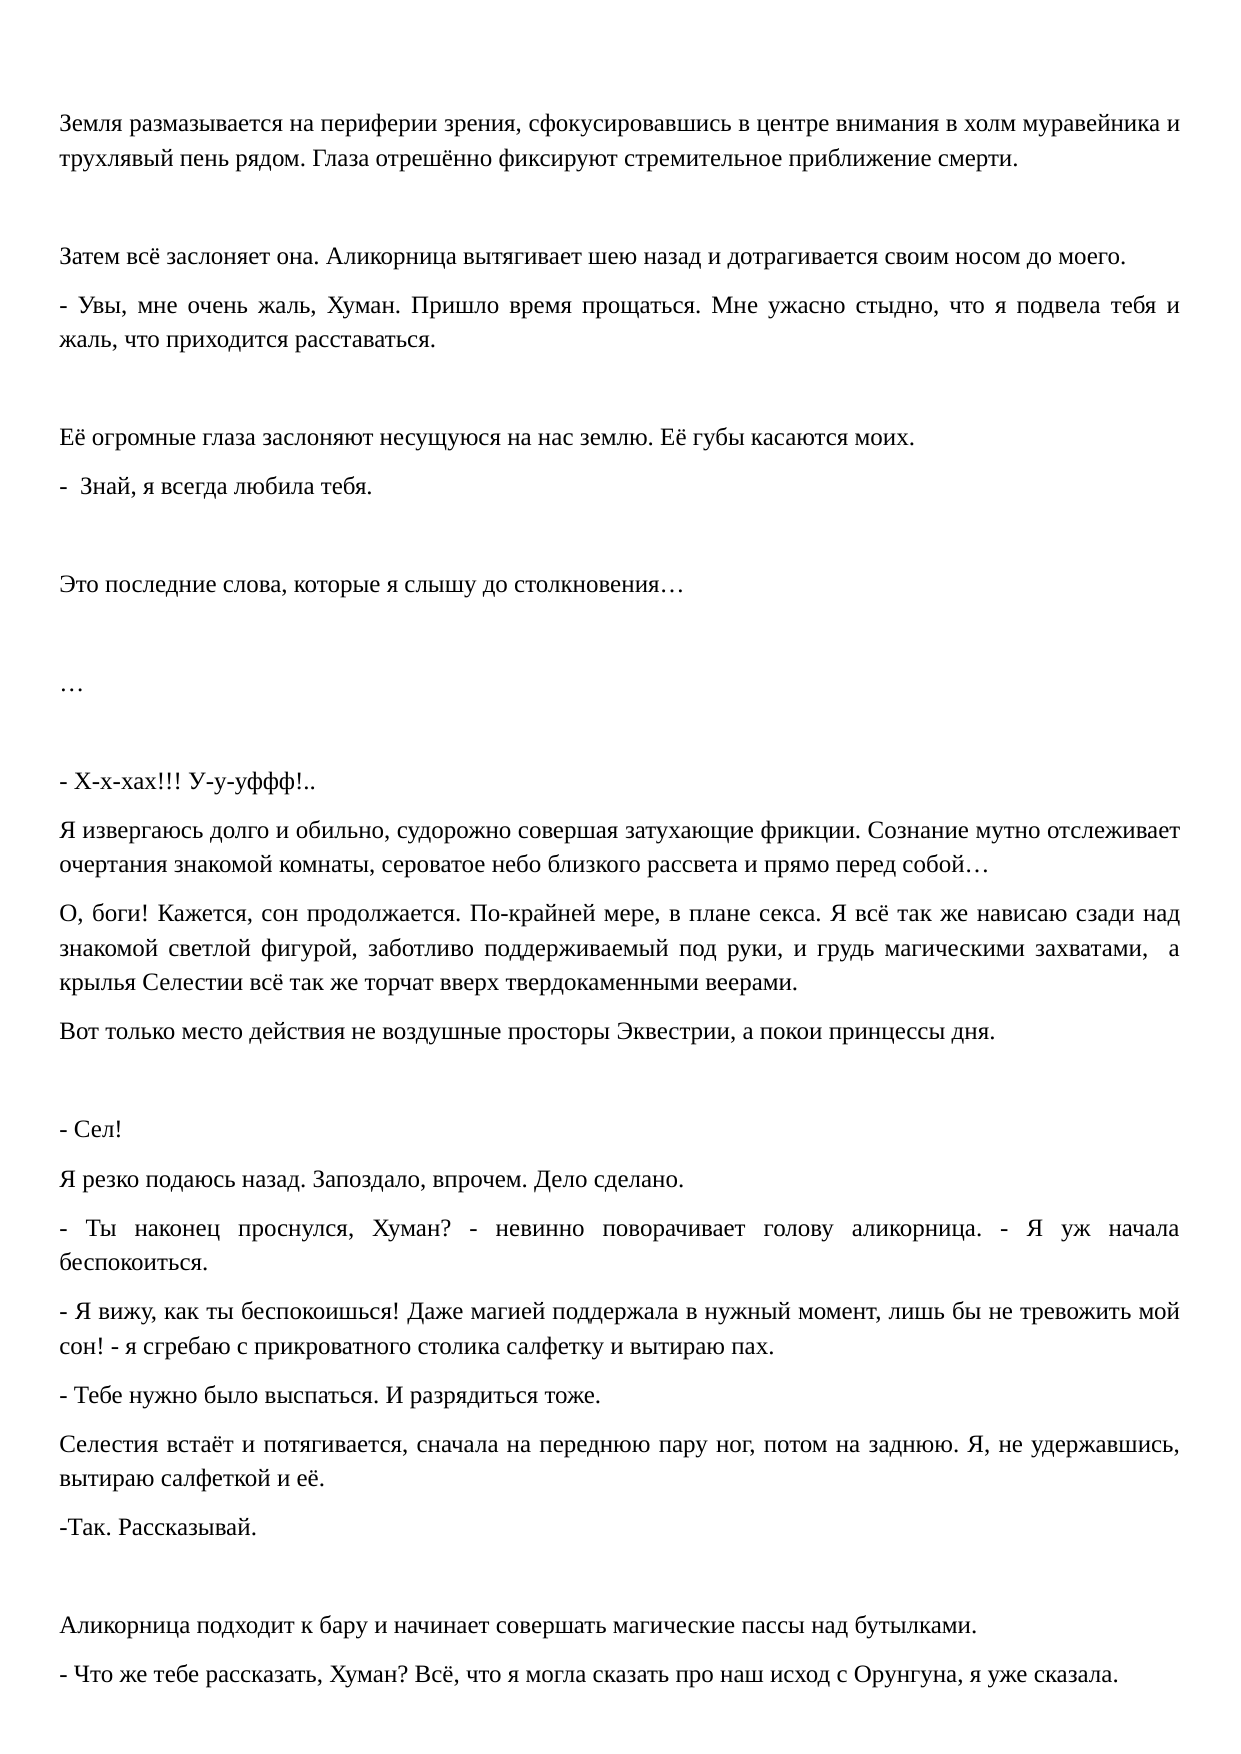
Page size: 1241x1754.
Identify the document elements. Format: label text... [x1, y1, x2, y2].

text Я извергаюсь долго и обильно, судорожно совершая затухающие фрикции. Сознание мутно отслеживает очертания знакомой комнаты, сероватое небо близкого рассвета и прямо перед собой… [59, 815, 1181, 878]
text Затем всё заслоняет она. Аликорница вытягивает шею назад и дотрагивается своим носом до моего. [59, 241, 1181, 269]
text - Тебе нужно было выспаться. И разрядиться тоже. [59, 1380, 1181, 1408]
text - Знай, я всегда любила тебя. [59, 471, 1181, 500]
text - Что же тебе рассказать, Хуман? Всё, что я могла сказать про наш исход с Орунгуна, я уже сказала. [59, 1659, 1181, 1688]
text … [59, 668, 1181, 696]
text Я резко подаюсь назад. Запоздало, впрочем. Дело сделано. [59, 1164, 1181, 1192]
text - Ты наконец проснулся, Хуман? - невинно поворачивает голову аликорница. - Я уж начала беспокоиться. [59, 1213, 1181, 1276]
text Земля размазывается на периферии зрения, сфокусировавшись в центре внимания в холм муравейника и трухлявый пень рядом. Глаза отрешённо фиксируют стремительное приближение смерти. [59, 108, 1181, 171]
text - Я вижу, как ты беспокоишься! Даже магией поддержала в нужный момент, лишь бы не тревожить мой сон! - я сгребаю с прикроватного столика салфетку и вытираю пах. [59, 1296, 1181, 1359]
text - Сел! [59, 1114, 1181, 1143]
text - Х-х-хах!!! У-у-уффф!.. [59, 766, 1181, 794]
text О, боги! Кажется, сон продолжается. По-крайней мере, в плане секса. Я всё так же нависаю сзади над знакомой светлой фигурой, заботливо поддерживаемый под руки, и грудь магическими захватами, а крылья Селестии всё так же торчат вверх твердокаменными веерами. [59, 898, 1181, 996]
text Аликорница подходит к бару и начинает совершать магические пассы над бутылками. [59, 1611, 1181, 1639]
text - Увы, мне очень жаль, Хуман. Пришло время прощаться. Мне ужасно стыдно, что я подвела тебя и жаль, что приходится расставаться. [59, 290, 1181, 353]
text Селестия встаёт и потягивается, сначала на переднюю пару ног, потом на заднюю. Я, не удержавшись, вытираю салфеткой и её. [59, 1429, 1181, 1492]
text Вот только место действия не воздушные просторы Эквестрии, а покои принцессы дня. [59, 1016, 1181, 1045]
text Это последние слова, которые я слышу до столкновения… [59, 569, 1181, 598]
text Её огромные глаза заслоняют несущуюся на нас землю. Её губы касаются моих. [59, 422, 1181, 451]
text -Так. Рассказывай. [59, 1512, 1181, 1541]
